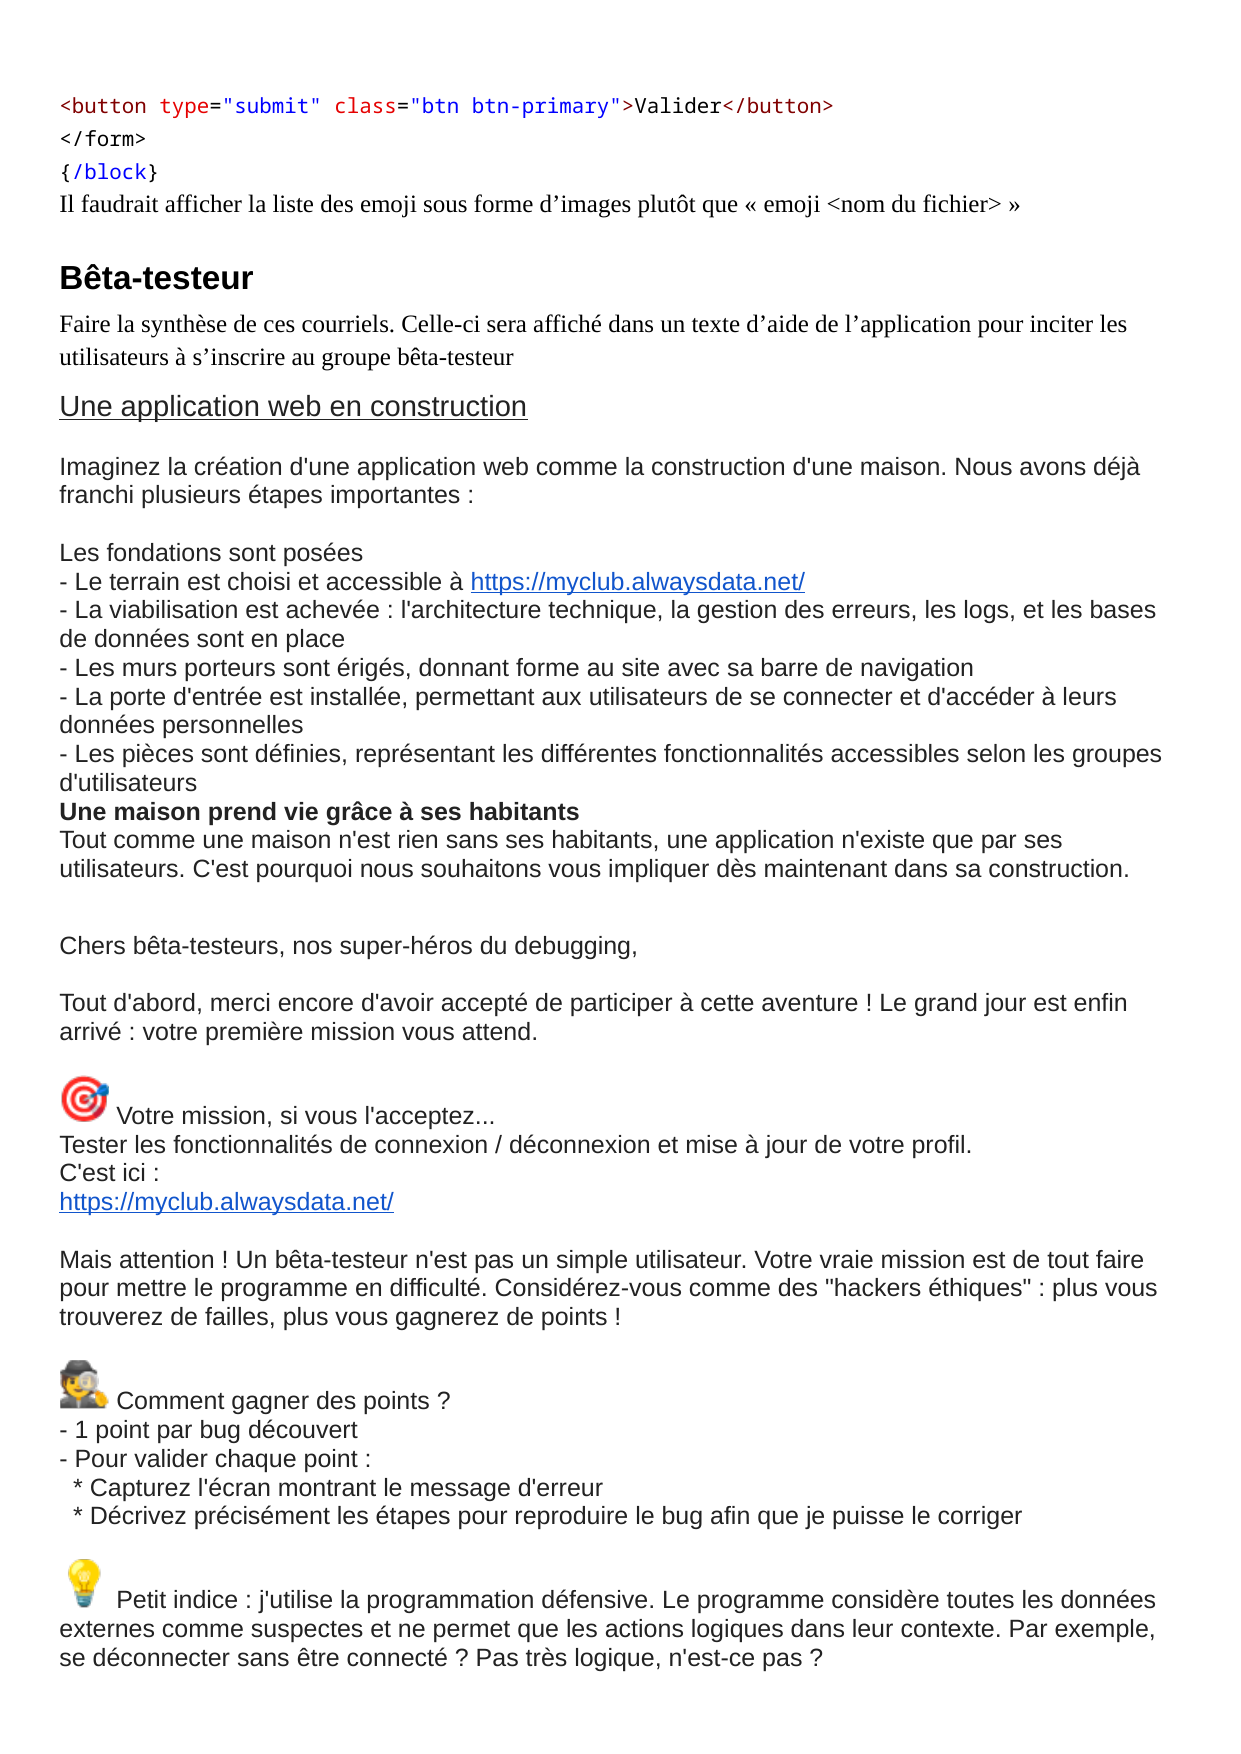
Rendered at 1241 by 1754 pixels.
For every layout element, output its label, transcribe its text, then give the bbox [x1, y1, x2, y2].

text Une application web en construction Imaginez la création d'une application web comme la construction d'une maison. Nous avons déjà franchi plusieurs étapes importantes : Les fondations sont posées - Le terrain est choisi et accessible à https://myclub.alwaysdata.net/ - La viabilisation est achevée : l'architecture technique, la gestion des erreurs, les logs, et les bases de données sont en place - Les murs porteurs sont érigés, donnant forme au site avec sa barre de navigation - La porte d'entrée est installée, permettant aux utilisateurs de se connecter et d'accéder à leurs données personnelles - Les pièces sont définies, représentant les différentes fonctionnalités accessibles selon les groupes d'utilisateurs [59, 389, 1181, 797]
text Il faudrait afficher la liste des emoji sous forme d’images plutôt que « emoji <nom du fichier> » [59, 189, 1181, 218]
text Mais attention ! Un bêta-testeur n'est pas un simple utilisateur. Votre vraie mission est de tout faire pour mettre le programme en difficulté. Considérez-vous comme des "hackers éthiques" : plus vous trouverez de failles, plus vous gagnerez de points ! Comment gagner des points ? - 1 point par bug découvert - Pour valider chaque point : * Capturez l'écran montrant le message d'erreur * Décrivez précisément les étapes pour reproduire le bug afin que je puisse le corriger Petit indice : j'utilise la programmation défensive. Le programme considère toutes les données externes comme suspectes et ne permet que les actions logiques dans leur contexte. Par exemple, se déconnecter sans être connecté ? Pas très logique, n'est-ce pas ? [59, 1216, 1181, 1672]
text {/block} [59, 157, 1181, 185]
picture [59, 1558, 109, 1609]
text Une maison prend vie grâce à ses habitants Tout comme une maison n'est rien sans ses habitants, une application n'existe que par ses utilisateurs. C'est pourquoi nous souhaitons vous impliquer dès maintenant dans sa construction. [59, 797, 1181, 883]
text Chers bêta-testeurs, nos super-héros du debugging, Tout d'abord, merci encore d'avoir accepté de participer à cette aventure ! Le grand jour est enfin arrivé : votre première mission vous attend. Votre mission, si vous l'acceptez... Tester les fonctionnalités de connexion / déconnexion et mise à jour de votre profil. [59, 931, 1181, 1158]
text C'est ici : https://myclub.alwaysdata.net/ [59, 1158, 1181, 1216]
picture [59, 1074, 109, 1125]
text <button type="submit" class="btn btn-primary">Valider</button> [59, 92, 1181, 120]
picture [59, 1359, 109, 1410]
text Faire la synthèse de ces courriels. Celle-ci sera affiché dans un texte d’aide de l’application pour inciter les utilisateurs à s’inscrire au groupe bêta-testeur [59, 309, 1181, 371]
subtitle Bêta-testeur [59, 258, 1181, 296]
text </form> [59, 124, 1181, 153]
